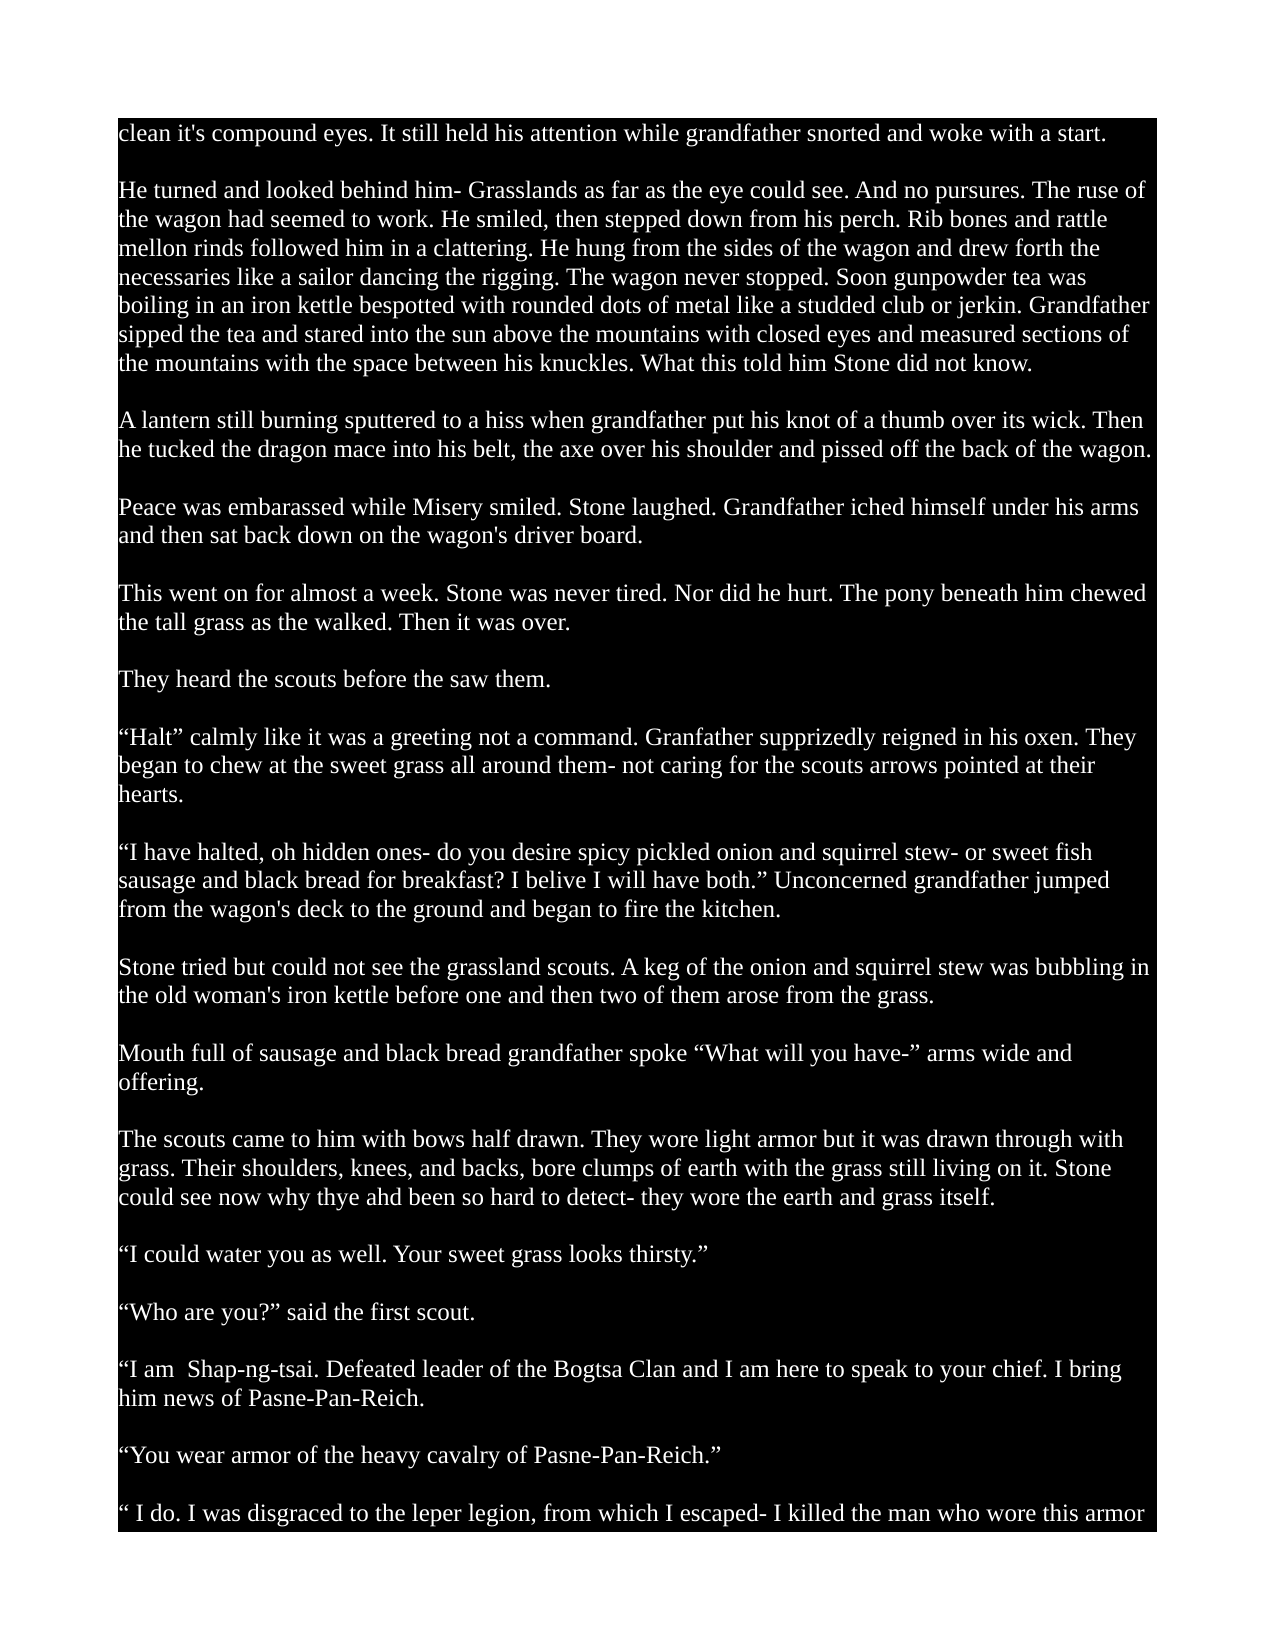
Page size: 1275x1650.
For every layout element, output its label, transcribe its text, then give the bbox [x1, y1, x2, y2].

text A lantern still burning sputtered to a hiss when grandfather put his knot of a thumb over its wick. Then he tucked the dragon mace into his belt, the axe over his shoulder and pissed off the back of the wagon. [118, 406, 1157, 463]
text Mouth full of sausage and black bread grandfather spoke “What will you have-” arms wide and offering. [118, 1038, 1157, 1096]
text The scouts came to him with bows half drawn. They wore light armor but it was drawn through with grass. Their shoulders, knees, and backs, bore clumps of earth with the grass still living on it. Stone could see now why thye ahd been so hard to detect- they wore the earth and grass itself. “I could water you as well. Your sweet grass looks thirsty.” “Who are you?” said the first scout. “I am Shap-ng-tsai. Defeated leader of the Bogtsa Clan and I am here to speak to your chief. I bring him news of Pasne-Pan-Reich. [118, 1124, 1157, 1412]
text clean it's compound eyes. It still held his attention while grandfather snorted and woke with a start. He turned and looked behind him- Grasslands as far as the eye could see. And no pursures. The ruse of the wagon had seemed to work. He smiled, then stepped down from his perch. Rib bones and rattle mellon rinds followed him in a clattering. He hung from the sides of the wagon and drew forth the necessaries like a sailor dancing the rigging. The wagon never stopped. Soon gunpowder tea was boiling in an iron kettle bespotted with rounded dots of metal like a studded club or jerkin. Grandfather sipped the tea and stared into the sun above the mountains with closed eyes and measured sections of the mountains with the space between his knuckles. What this told him Stone did not know. [118, 118, 1157, 377]
text They heard the scouts before the saw them. “Halt” calmly like it was a greeting not a command. Granfather supprizedly reigned in his oxen. They began to chew at the sweet grass all around them- not caring for the scouts arrows pointed at their hearts. “I have halted, oh hidden ones- do you desire spicy pickled onion and squirrel stew- or sweet fish sausage and black bread for breakfast? I belive I will have both.” Unconcerned grandfather jumped from the wagon's deck to the ground and began to fire the kitchen. Stone tried but could not see the grassland scouts. A keg of the onion and squirrel stew was bubbling in the old woman's iron kettle before one and then two of them arose from the grass. [118, 664, 1157, 1009]
text Peace was embarassed while Misery smiled. Stone laughed. Grandfather iched himself under his arms and then sat back down on the wagon's driver board. This went on for almost a week. Stone was never tired. Nor did he hurt. The pony beneath him chewed the tall grass as the walked. Then it was over. [118, 492, 1157, 636]
text “You wear armor of the heavy cavalry of Pasne-Pan-Reich.” “ I do. I was disgraced to the leper legion, from which I escaped- I killed the man who wore this armor [118, 1441, 1157, 1527]
